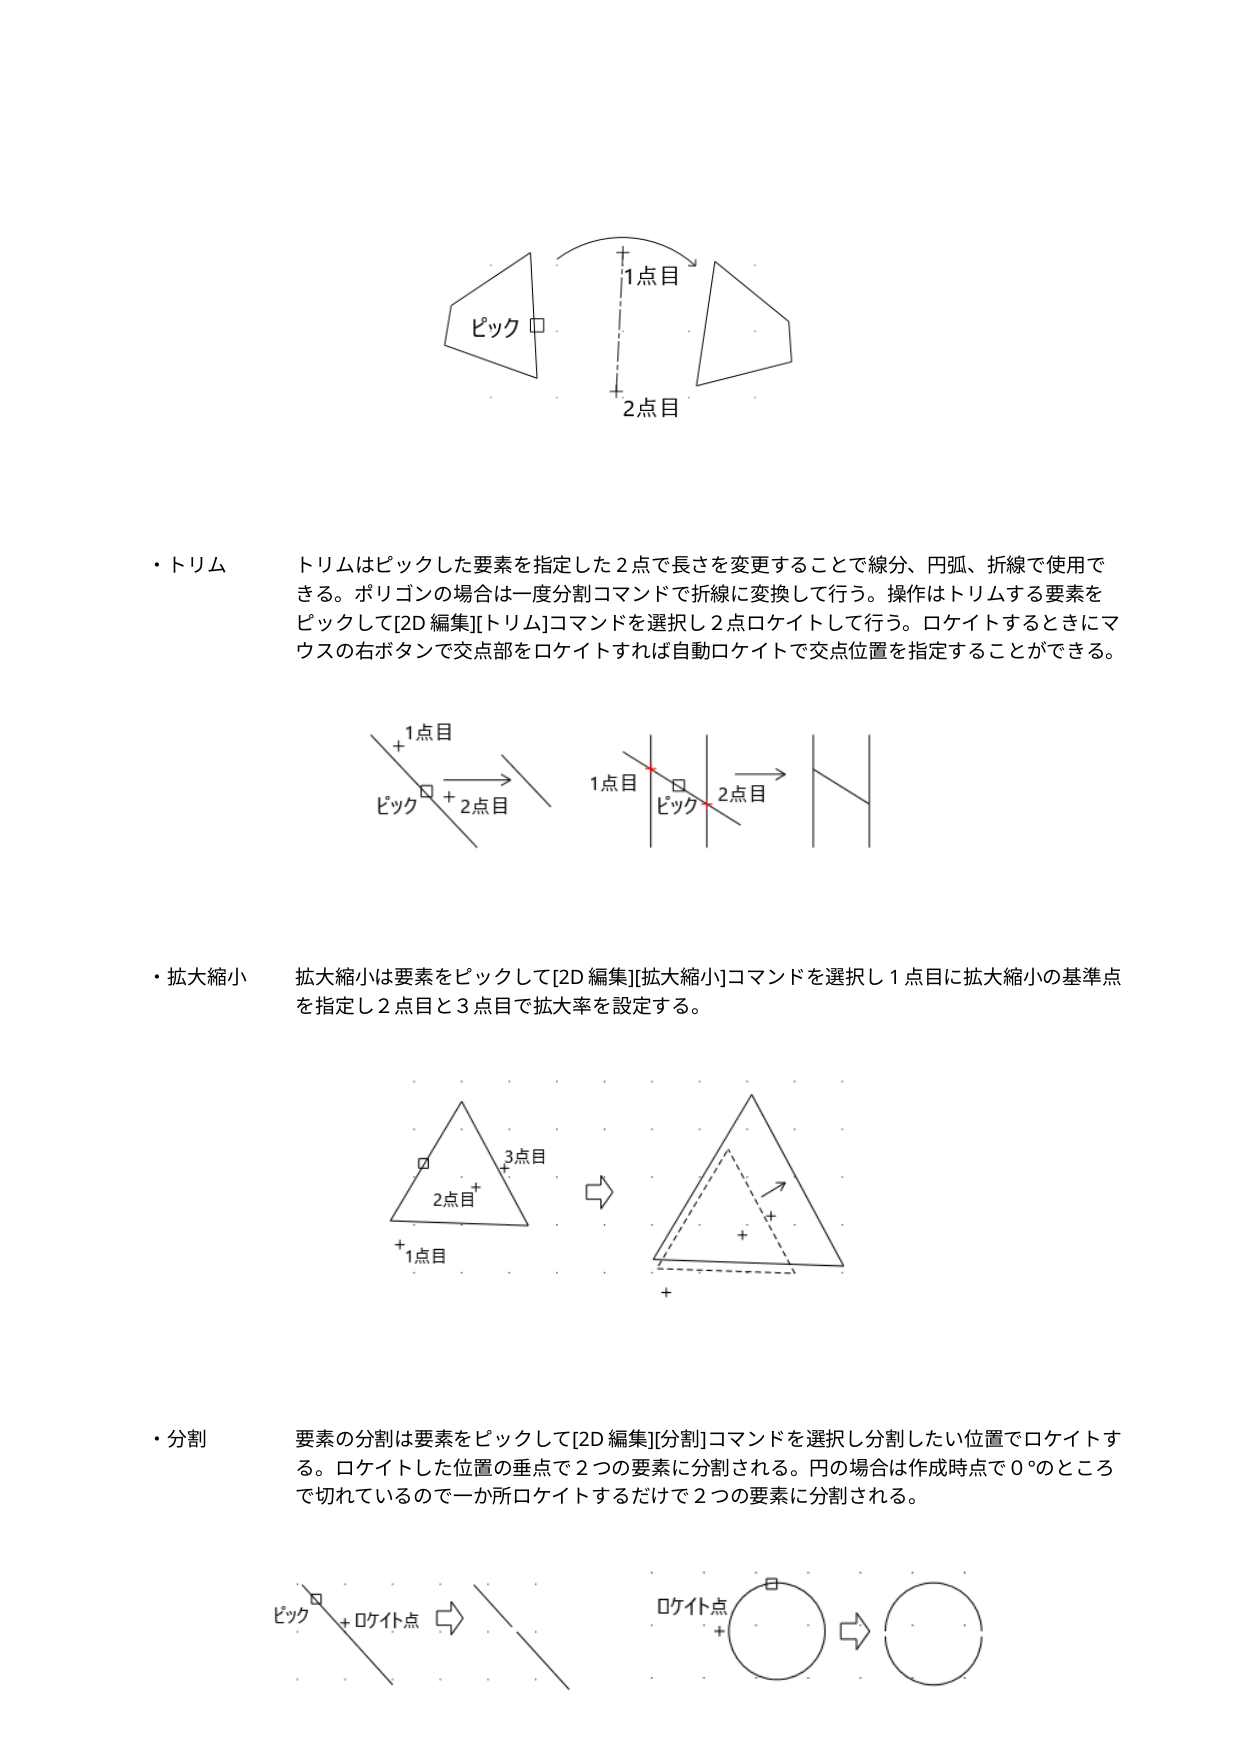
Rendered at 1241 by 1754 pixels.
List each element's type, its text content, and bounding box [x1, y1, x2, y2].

picture [427, 208, 816, 444]
text ・拡大縮小 拡大縮小は要素をピックして[2D編集][拡大縮小]コマンドを選択し1点目に拡大縮小の基準点を指定し２点目と３点目で拡大率を設定する。 [148, 961, 1122, 1019]
picture [345, 691, 895, 882]
picture [264, 1567, 583, 1703]
picture [374, 1072, 866, 1308]
text ・分割 要素の分割は要素をピックして[2D編集][分割]コマンドを選択し分割したい位置でロケイトする。ロケイトした位置の垂点で２つの要素に分割される。円の場合は作成時点で０°のところで切れているので一か所ロケイトするだけで２つの要素に分割される。 [148, 1423, 1122, 1509]
picture [642, 1553, 999, 1699]
text ・トリム トリムはピックした要素を指定した2点で長さを変更することで線分、円弧、折線で使用できる。ポリゴンの場合は一度分割コマンドで折線に変換して行う。操作はトリムする要素をピックして[2D編集][トリム]コマンドを選択し２点ロケイトして行う。ロケイトするときにマウスの右ボタンで交点部をロケイトすれば自動ロケイトで交点位置を指定することができる。 [148, 550, 1122, 664]
